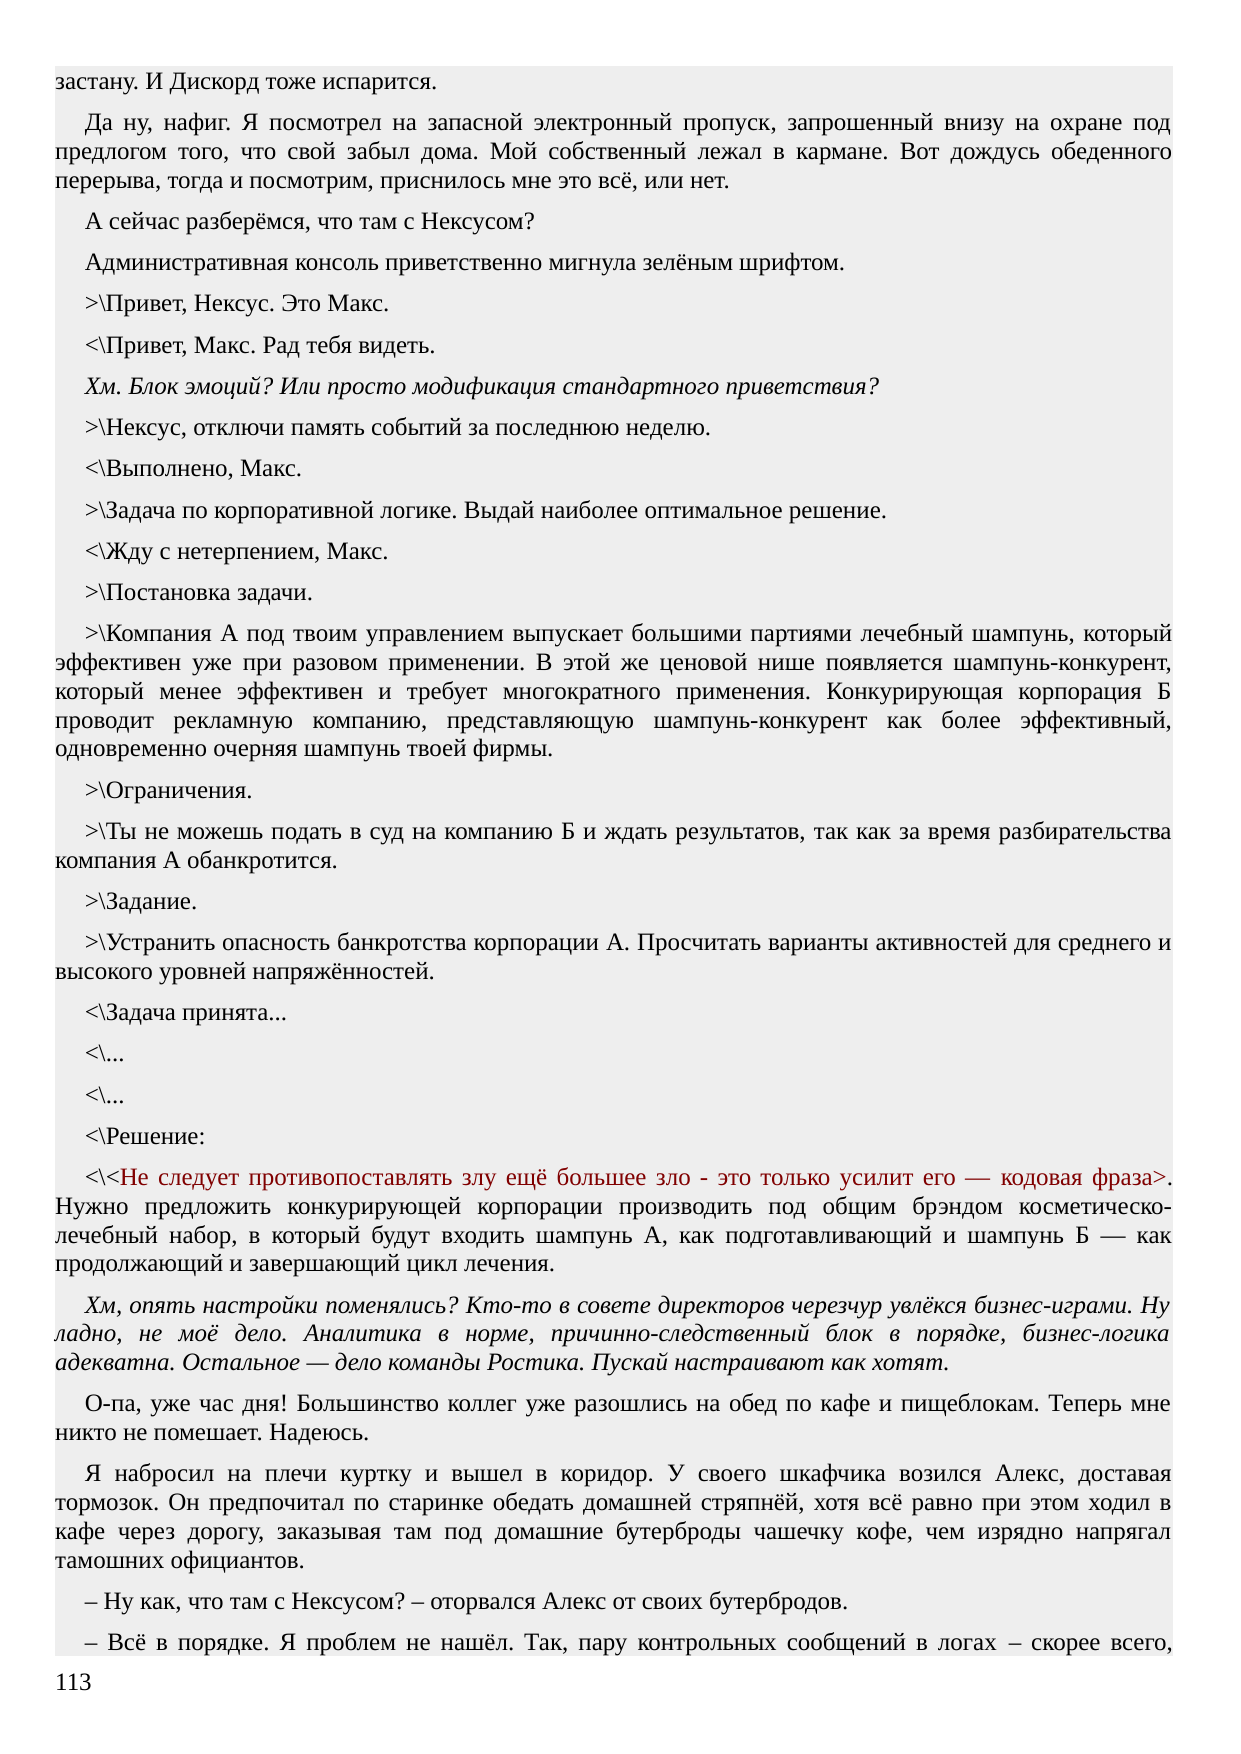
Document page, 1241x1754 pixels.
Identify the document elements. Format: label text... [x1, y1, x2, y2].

text А сейчас разберёмся, что там с Нексусом? [55, 206, 1173, 235]
text >\Ты не можешь подать в суд на компанию Б и ждать результатов, так как за время разбирательства компания А обанкротится. [55, 816, 1173, 873]
text Административная консоль приветственно мигнула зелёным шрифтом. [55, 247, 1173, 276]
text >\Постановка задачи. [55, 577, 1173, 606]
text О-па, уже час дня! Большинство коллег уже разошлись на обед по кафе и пищеблокам. Теперь мне никто не помешает. Надеюсь. [55, 1388, 1173, 1446]
text >\Нексус, отключи память событий за последнюю неделю. [55, 412, 1173, 441]
text <\... [55, 1038, 1173, 1067]
text застану. И Дискорд тоже испарится. [55, 66, 1173, 95]
text <\Жду с нетерпением, Макс. [55, 536, 1173, 565]
text – Ну как, что там с Нексусом? – оторвался Алекс от своих бутербродов. [55, 1586, 1173, 1615]
text Я набросил на плечи куртку и вышел в коридор. У своего шкафчика возился Алекс, доставая тормозок. Он предпочитал по старинке обедать домашней стряпнёй, хотя всё равно при этом ходил в кафе через дорогу, заказывая там под домашние бутерброды чашечку кофе, чем изрядно напрягал тамошних официантов. [55, 1458, 1173, 1573]
text >\Задание. [55, 886, 1173, 915]
text >\Компания А под твоим управлением выпускает большими партиями лечебный шампунь, который эффективен уже при разовом применении. В этой же ценовой нише появляется шампунь-конкурент, который менее эффективен и требует многократного применения. Конкурирующая корпорация Б проводит рекламную компанию, представляющую шампунь-конкурент как более эффективный, одновременно очерняя шампунь твоей фирмы. [55, 618, 1173, 762]
text <\... [55, 1080, 1173, 1108]
text Да ну, нафиг. Я посмотрел на запасной электронный пропуск, запрошенный внизу на охране под предлогом того, что свой забыл дома. Мой собственный лежал в кармане. Вот дождусь обеденного перерыва, тогда и посмотрим, приснилось мне это всё, или нет. [55, 107, 1173, 193]
text Хм. Блок эмоций? Или просто модификация стандартного приветствия? [55, 371, 1173, 400]
text >\Задача по корпоративной логике. Выдай наиболее оптимальное решение. [55, 495, 1173, 523]
text >\Устранить опасность банкротства корпорации А. Просчитать варианты активностей для среднего и высокого уровней напряжённостей. [55, 927, 1173, 985]
text >\Ограничения. [55, 775, 1173, 803]
text >\Привет, Нексус. Это Макс. [55, 288, 1173, 317]
text <\Задача принята... [55, 997, 1173, 1026]
text Хм, опять настройки поменялись? Кто-то в совете директоров черезчур увлёкся бизнес-играми. Ну ладно, не моё дело. Аналитика в норме, причинно-следственный блок в порядке, бизнес-логика адекватна. Остальное — дело команды Ростика. Пускай настраивают как хотят. [55, 1290, 1173, 1376]
text <\Привет, Макс. Рад тебя видеть. [55, 330, 1173, 358]
text <\Решение: [55, 1121, 1173, 1150]
text <\Выполнено, Макс. [55, 453, 1173, 482]
text <\<Не следует противопоставлять злу ещё большее зло - это только усилит его — кодовая фраза>. Нужно предложить конкурирующей корпорации производить под общим брэндом косметическо-лечебный набор, в который будут входить шампунь А, как подготавливающий и шампунь Б — как продолжающий и завершающий цикл лечения. [55, 1162, 1173, 1277]
text – Всё в порядке. Я проблем не нашёл. Так, пару контрольных сообщений в логах – скорее всего, [55, 1627, 1173, 1656]
